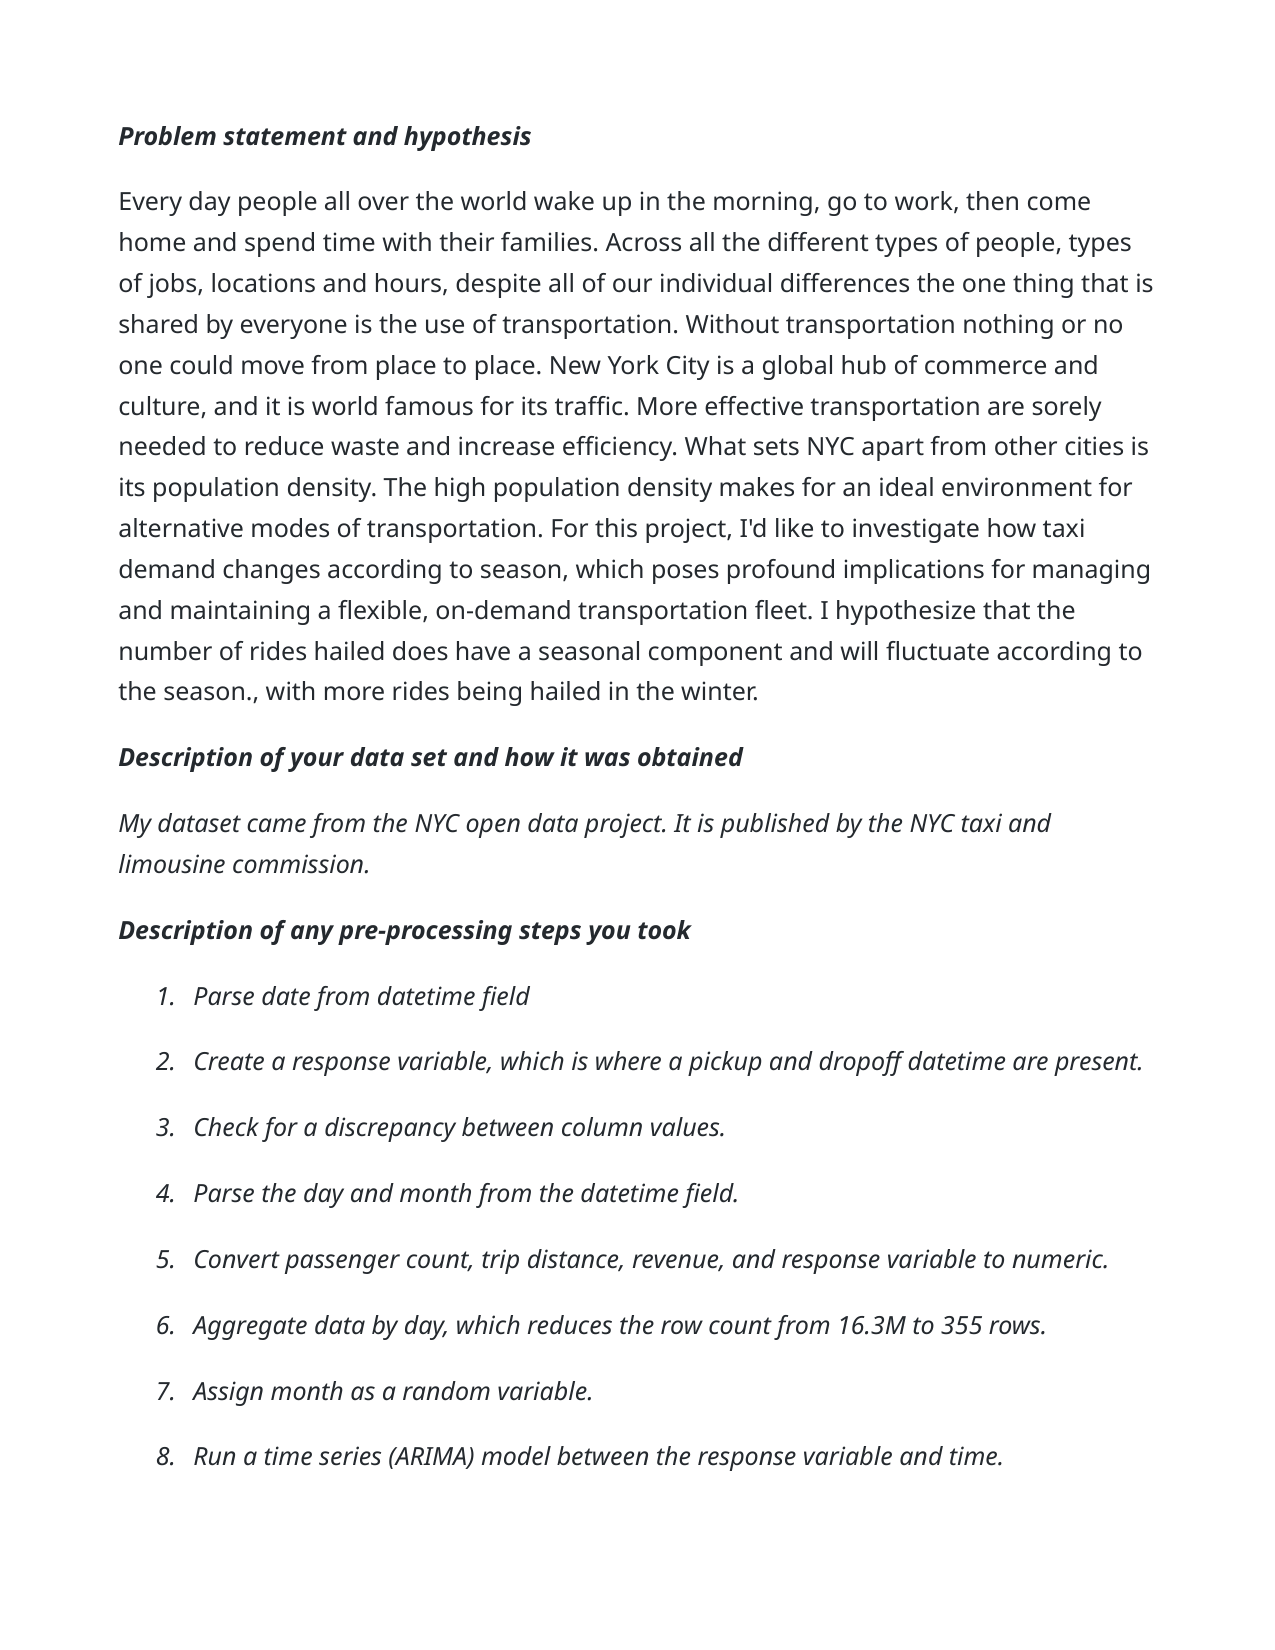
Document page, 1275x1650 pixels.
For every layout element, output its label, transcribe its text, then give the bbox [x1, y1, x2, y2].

list Run a time series (ARIMA) model between the response variable and time. [156, 1439, 1157, 1473]
text Description of any pre-processing steps you took [118, 912, 1157, 946]
text My dataset came from the NYC open data project. It is published by the NYC taxi and limousine commission. [118, 806, 1157, 881]
list Create a response variable, which is where a pickup and dropoff datetime are present. [156, 1044, 1157, 1078]
list Convert passenger count, trip distance, revenue, and response variable to numeric. [156, 1241, 1157, 1276]
list Parse date from datetime field [156, 978, 1157, 1012]
text Every day people all over the world wake up in the morning, go to work, then come home and spend time with their families. Across all the different types of people, types of jobs, locations and hours, despite all of our individual differences the one thing that is shared by everyone is the use of transportation. Without transportation nothing or no one could move from place to place. New York City is a global hub of commerce and culture, and it is world famous for its traffic. More effective transportation are sorely needed to reduce waste and increase efficiency. What sets NYC apart from other cities is its population density. The high population density makes for an ideal environment for alternative modes of transportation. For this project, I'd like to investigate how taxi demand changes according to season, which poses profound implications for managing and maintaining a flexible, on-demand transportation fleet. I hypothesize that the number of rides hailed does have a seasonal component and will fluctuate according to the season., with more rides being hailed in the winter. [118, 184, 1157, 708]
text Problem statement and hypothesis [118, 118, 1157, 152]
list Assign month as a random variable. [156, 1373, 1157, 1407]
list Parse the day and month from the datetime field. [156, 1176, 1157, 1210]
list Aggregate data by day, which reduces the row count from 16.3M to 355 rows. [156, 1307, 1157, 1341]
text Description of your data set and how it was obtained [118, 740, 1157, 774]
list Check for a discrepancy between column values. [156, 1110, 1157, 1144]
